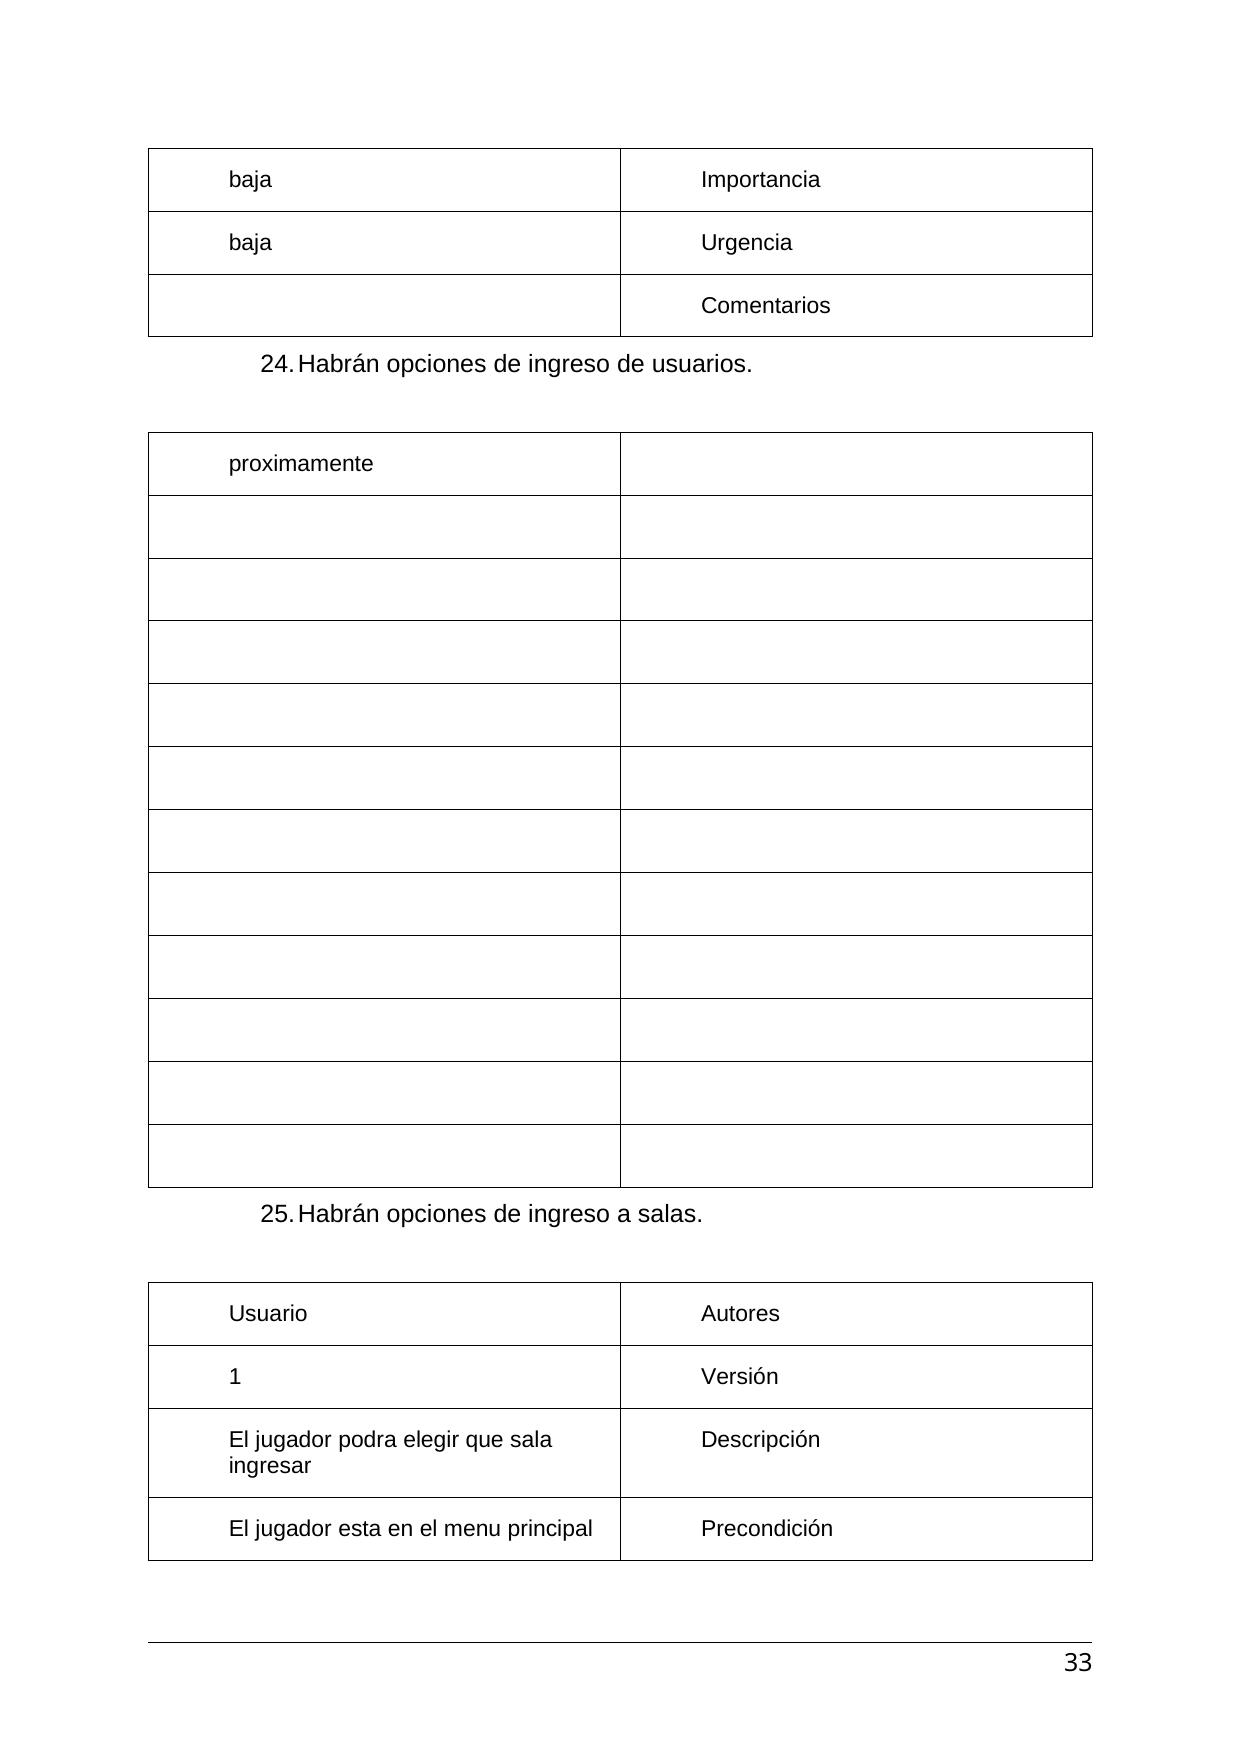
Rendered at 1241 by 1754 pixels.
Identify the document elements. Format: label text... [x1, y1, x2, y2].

table_cell [149, 684, 620, 746]
table_cell [621, 999, 1092, 1061]
table_cell El jugador esta en el menu principal [149, 1498, 620, 1560]
table_cell [149, 747, 620, 809]
table_cell Descripción [621, 1409, 1092, 1497]
table_cell [621, 559, 1092, 620]
table_cell [149, 621, 620, 683]
table_cell [621, 621, 1092, 683]
table_cell Importancia [621, 149, 1092, 211]
table_cell [621, 496, 1092, 557]
table_cell [621, 747, 1092, 809]
table_cell [149, 1062, 620, 1124]
table_cell [149, 810, 620, 872]
table_cell [621, 684, 1092, 746]
table_header Usuario [149, 1283, 620, 1344]
list Habrán opciones de ingreso a salas. [260, 1199, 1092, 1228]
table_cell [621, 1062, 1092, 1124]
table_cell Comentarios [621, 275, 1092, 336]
table_header proximamente [149, 433, 620, 494]
table_cell [149, 999, 620, 1061]
table_cell [149, 496, 620, 557]
table_cell [149, 1125, 620, 1187]
table_cell Versión [621, 1346, 1092, 1407]
table_cell baja [149, 212, 620, 273]
list Habrán opciones de ingreso de usuarios. [260, 349, 1092, 378]
table_cell [149, 936, 620, 998]
table_cell [621, 810, 1092, 872]
table_header Autores [621, 1283, 1092, 1344]
table_cell Precondición [621, 1498, 1092, 1560]
table_cell [621, 1125, 1092, 1187]
table_cell [621, 873, 1092, 935]
table_cell [149, 559, 620, 620]
table_cell [149, 873, 620, 935]
table_cell [621, 936, 1092, 998]
table_cell El jugador podra elegir que sala ingresar [149, 1409, 620, 1497]
table_cell Urgencia [621, 212, 1092, 273]
table_header [621, 433, 1092, 494]
table_cell 1 [149, 1346, 620, 1407]
table_cell baja [149, 149, 620, 211]
table_cell [149, 275, 620, 336]
